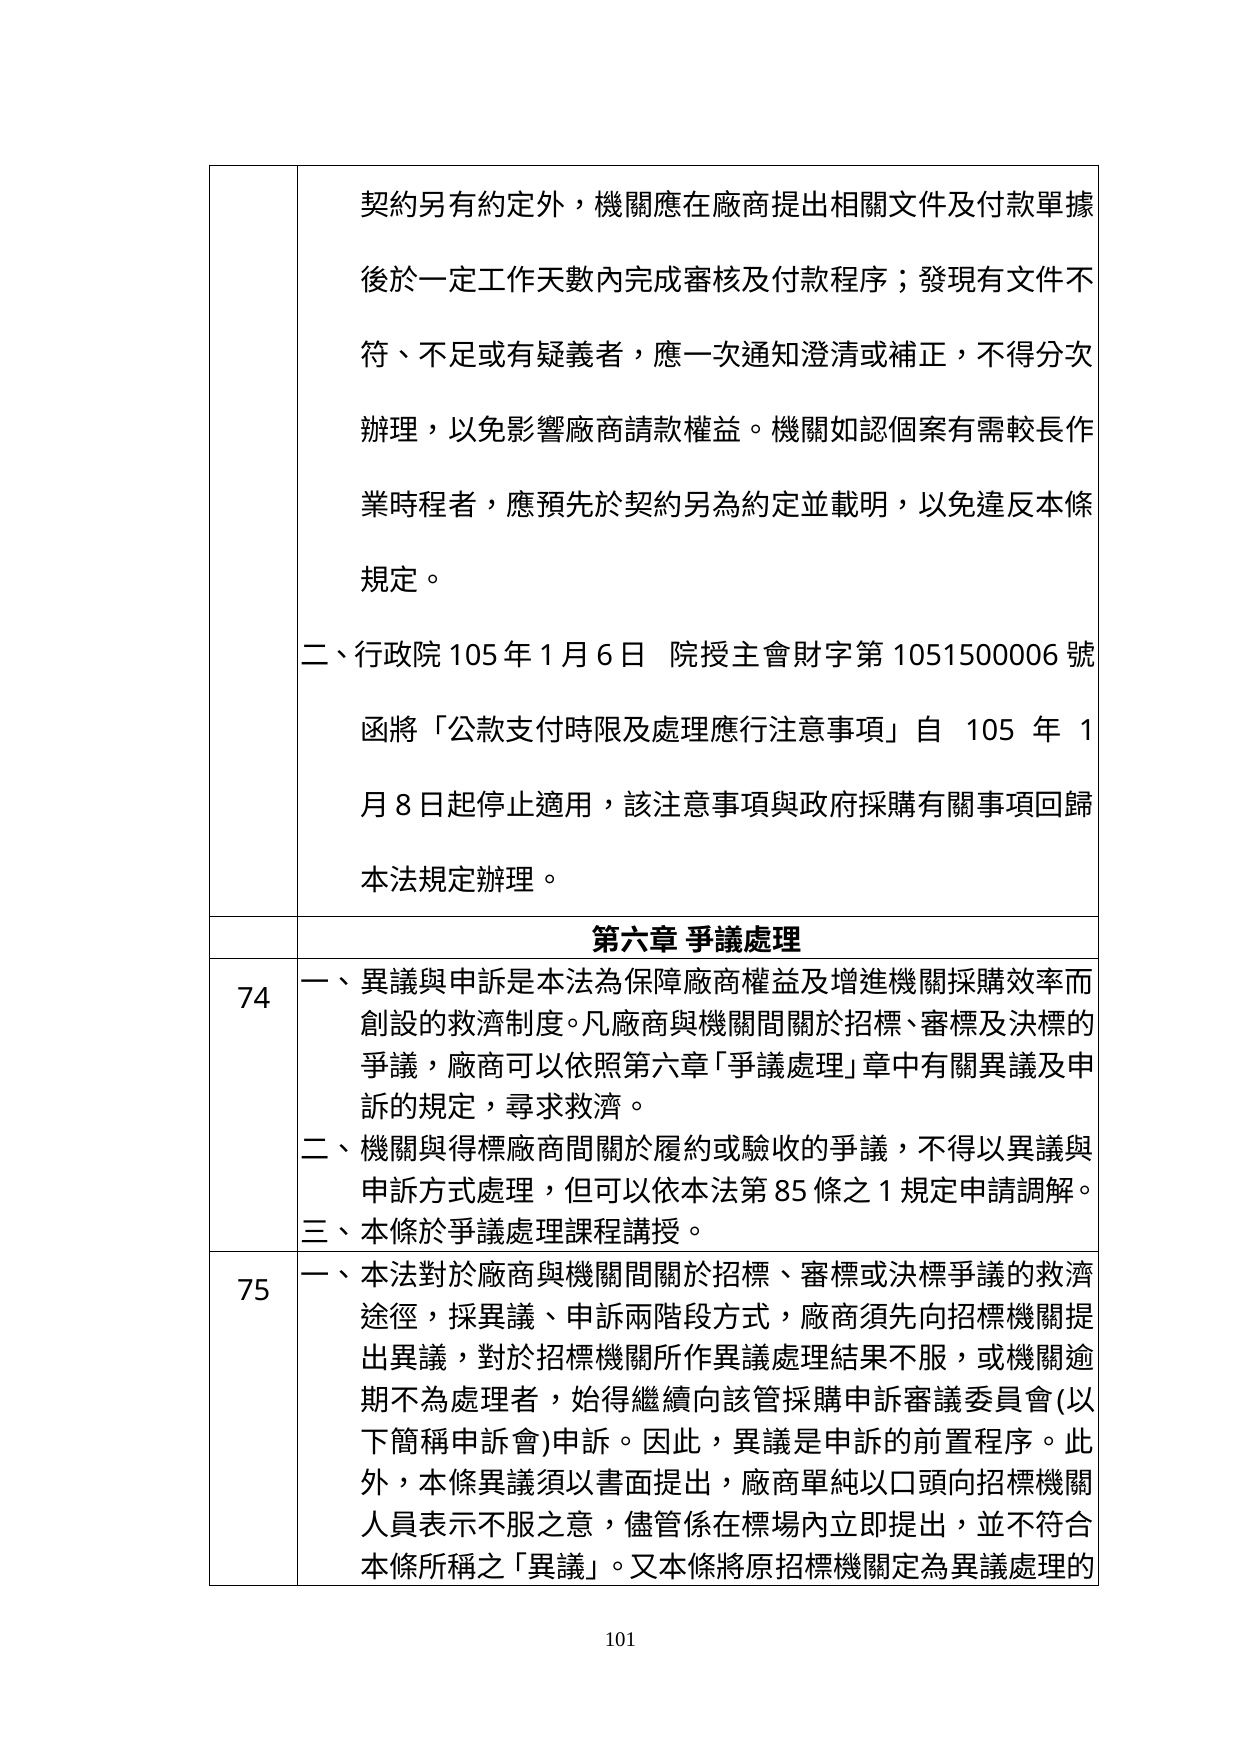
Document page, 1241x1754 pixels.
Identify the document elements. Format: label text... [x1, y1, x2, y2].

table_cell 75 [210, 1252, 297, 1585]
table_cell [210, 166, 297, 916]
table_cell 74 [210, 959, 297, 1251]
table_cell 契約另有約定外，機關應在廠商提出相關文件及付款單據後於一定工作天數內完成審核及付款程序；發現有文件不符、不足或有疑義者，應一次通知澄清或補正，不得分次辦理，以免影響廠商請款權益。機關如認個案有需較長作業時程者，應預先於契約另為約定並載明，以免違反本條規定。 二、行政院 105年1月6日 院授主會財字第1051500006號函將「公款支付時限及處理應行注意事項」自 105年1月8日起停止適用，該注意事項與政府採購有關事項回歸本法規定辦理。 [298, 166, 1098, 916]
table_cell 第六章 爭議處理 [298, 917, 1098, 958]
table_cell 異議與申訴是本法為保障廠商權益及增進機關採購效率而創設的救濟制度。凡廠商與機關間關於招標、審標及決標的爭議，廠商可以依照第六章「爭議處理」章中有關異議及申訴的規定，尋求救濟。 機關與得標廠商間關於履約或驗收的爭議，不得以異議與申訴方式處理，但可以依本法第85條之1規定申請調解。 本條於爭議處理課程講授。 [298, 959, 1098, 1251]
table_cell 本法對於廠商與機關間關於招標、審標或決標爭議的救濟途徑，採異議、申訴兩階段方式，廠商須先向招標機關提出異議，對於招標機關所作異議處理結果不服，或機關逾期不為處理者，始得繼續向該管採購申訴審議委員會(以下簡稱申訴會)申訴。因此，異議是申訴的前置程序。此外，本條異議須以書面提出，廠商單純以口頭向招標機關人員表示不服之意，儘管係在標場內立即提出，並不符合本條所稱之「異議」。又本條將原招標機關定為異議處理的 [298, 1252, 1098, 1585]
table_cell [210, 917, 297, 958]
